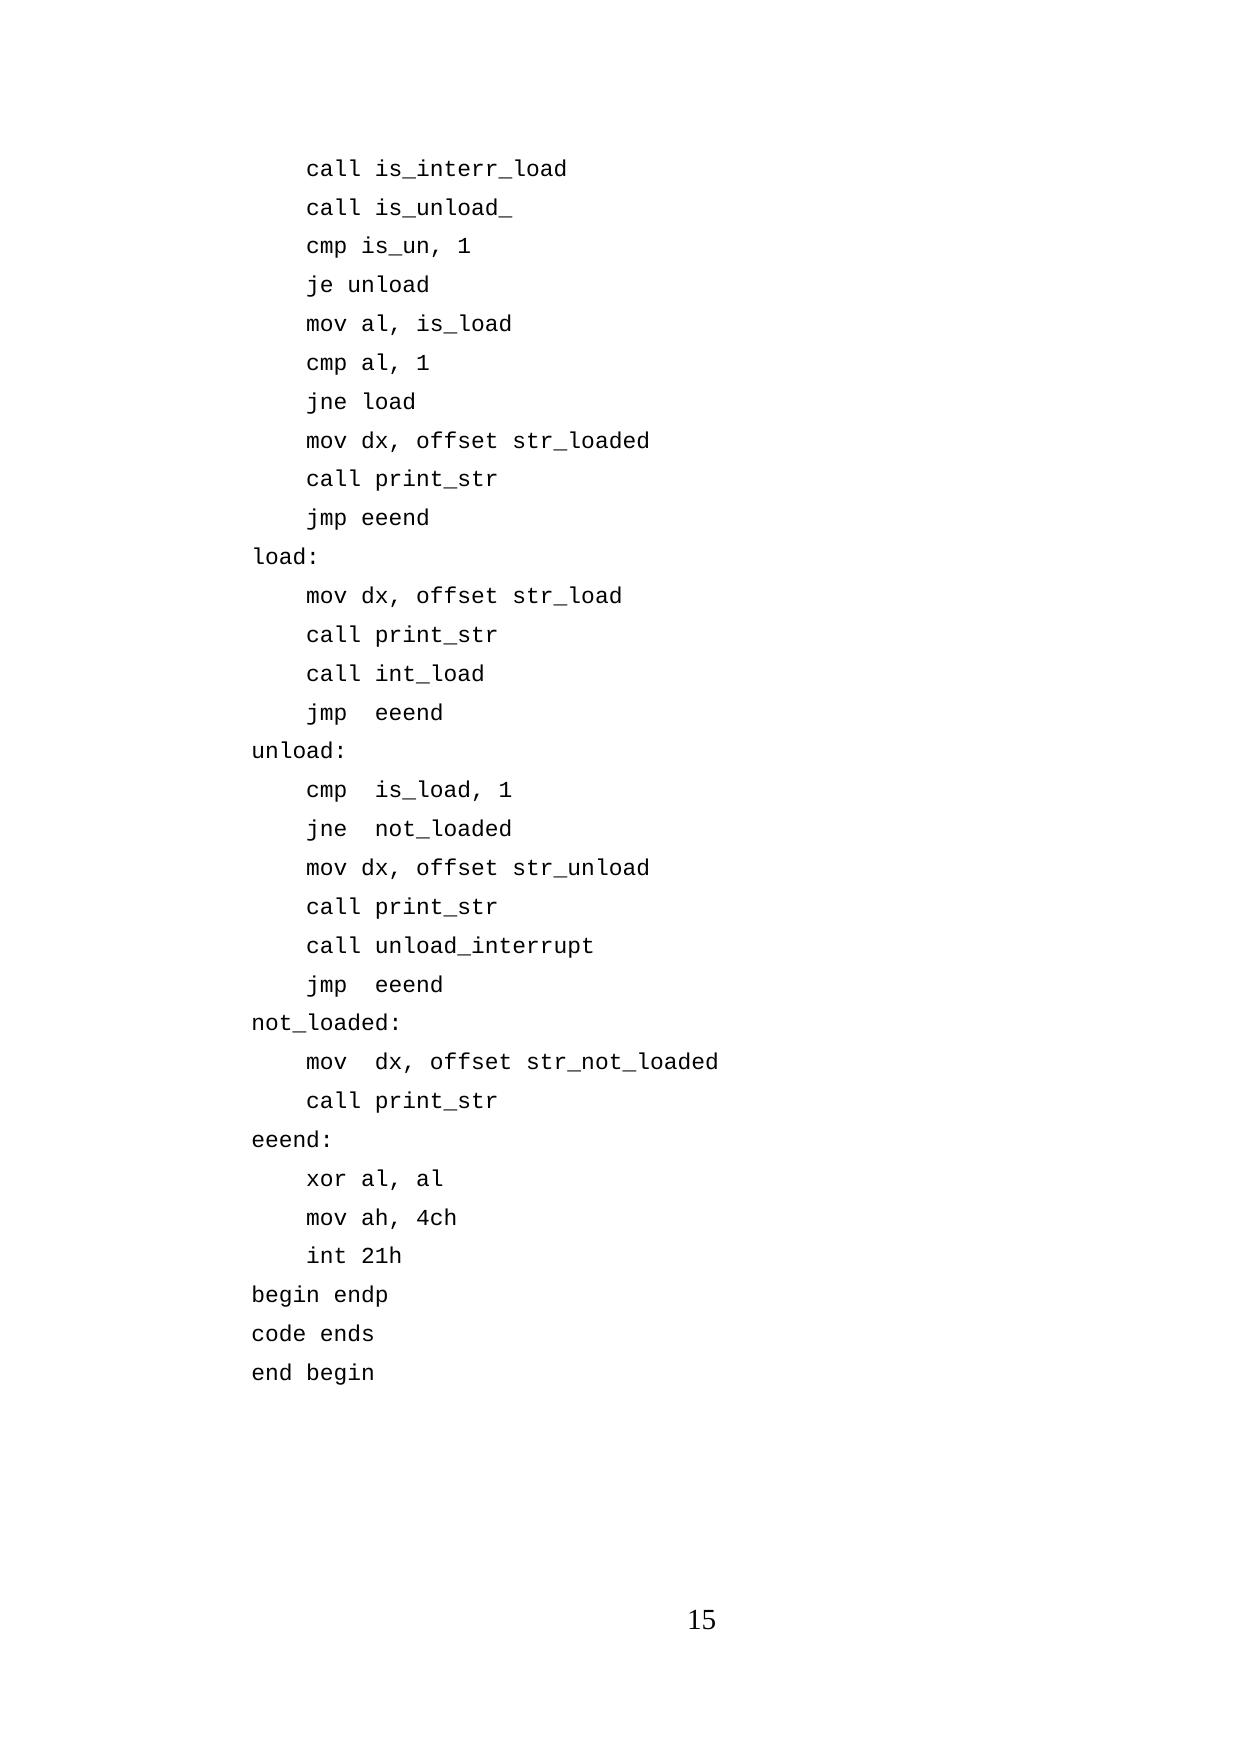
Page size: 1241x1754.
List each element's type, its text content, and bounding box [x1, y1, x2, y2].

text load: [177, 546, 1152, 571]
text mov dx, offset str_not_loaded [177, 1051, 1152, 1077]
text end begin [177, 1361, 1152, 1387]
text mov dx, offset str_loaded [177, 429, 1152, 455]
text xor al, al [177, 1167, 1152, 1193]
text mov ah, 4ch [177, 1206, 1152, 1232]
text call is_interr_load [177, 157, 1152, 183]
text call print_str [177, 1089, 1152, 1115]
text not_loaded: [177, 1012, 1152, 1038]
text cmp al, 1 [177, 351, 1152, 377]
text code ends [177, 1323, 1152, 1348]
text mov dx, offset str_unload [177, 856, 1152, 882]
text jmp eeend [177, 507, 1152, 533]
text eeend: [177, 1128, 1152, 1154]
text call is_unload_ [177, 196, 1152, 222]
text jmp eeend [177, 973, 1152, 999]
text jne not_loaded [177, 817, 1152, 843]
text jmp eeend [177, 701, 1152, 727]
text int 21h [177, 1245, 1152, 1271]
text jne load [177, 390, 1152, 416]
text cmp is_load, 1 [177, 779, 1152, 804]
text begin endp [177, 1284, 1152, 1310]
text mov dx, offset str_load [177, 584, 1152, 610]
text mov al, is_load [177, 312, 1152, 338]
text call print_str [177, 623, 1152, 649]
text call print_str [177, 895, 1152, 921]
text call unload_interrupt [177, 934, 1152, 960]
text cmp is_un, 1 [177, 235, 1152, 261]
text call int_load [177, 662, 1152, 688]
text unload: [177, 740, 1152, 766]
text je unload [177, 273, 1152, 299]
text call print_str [177, 468, 1152, 494]
